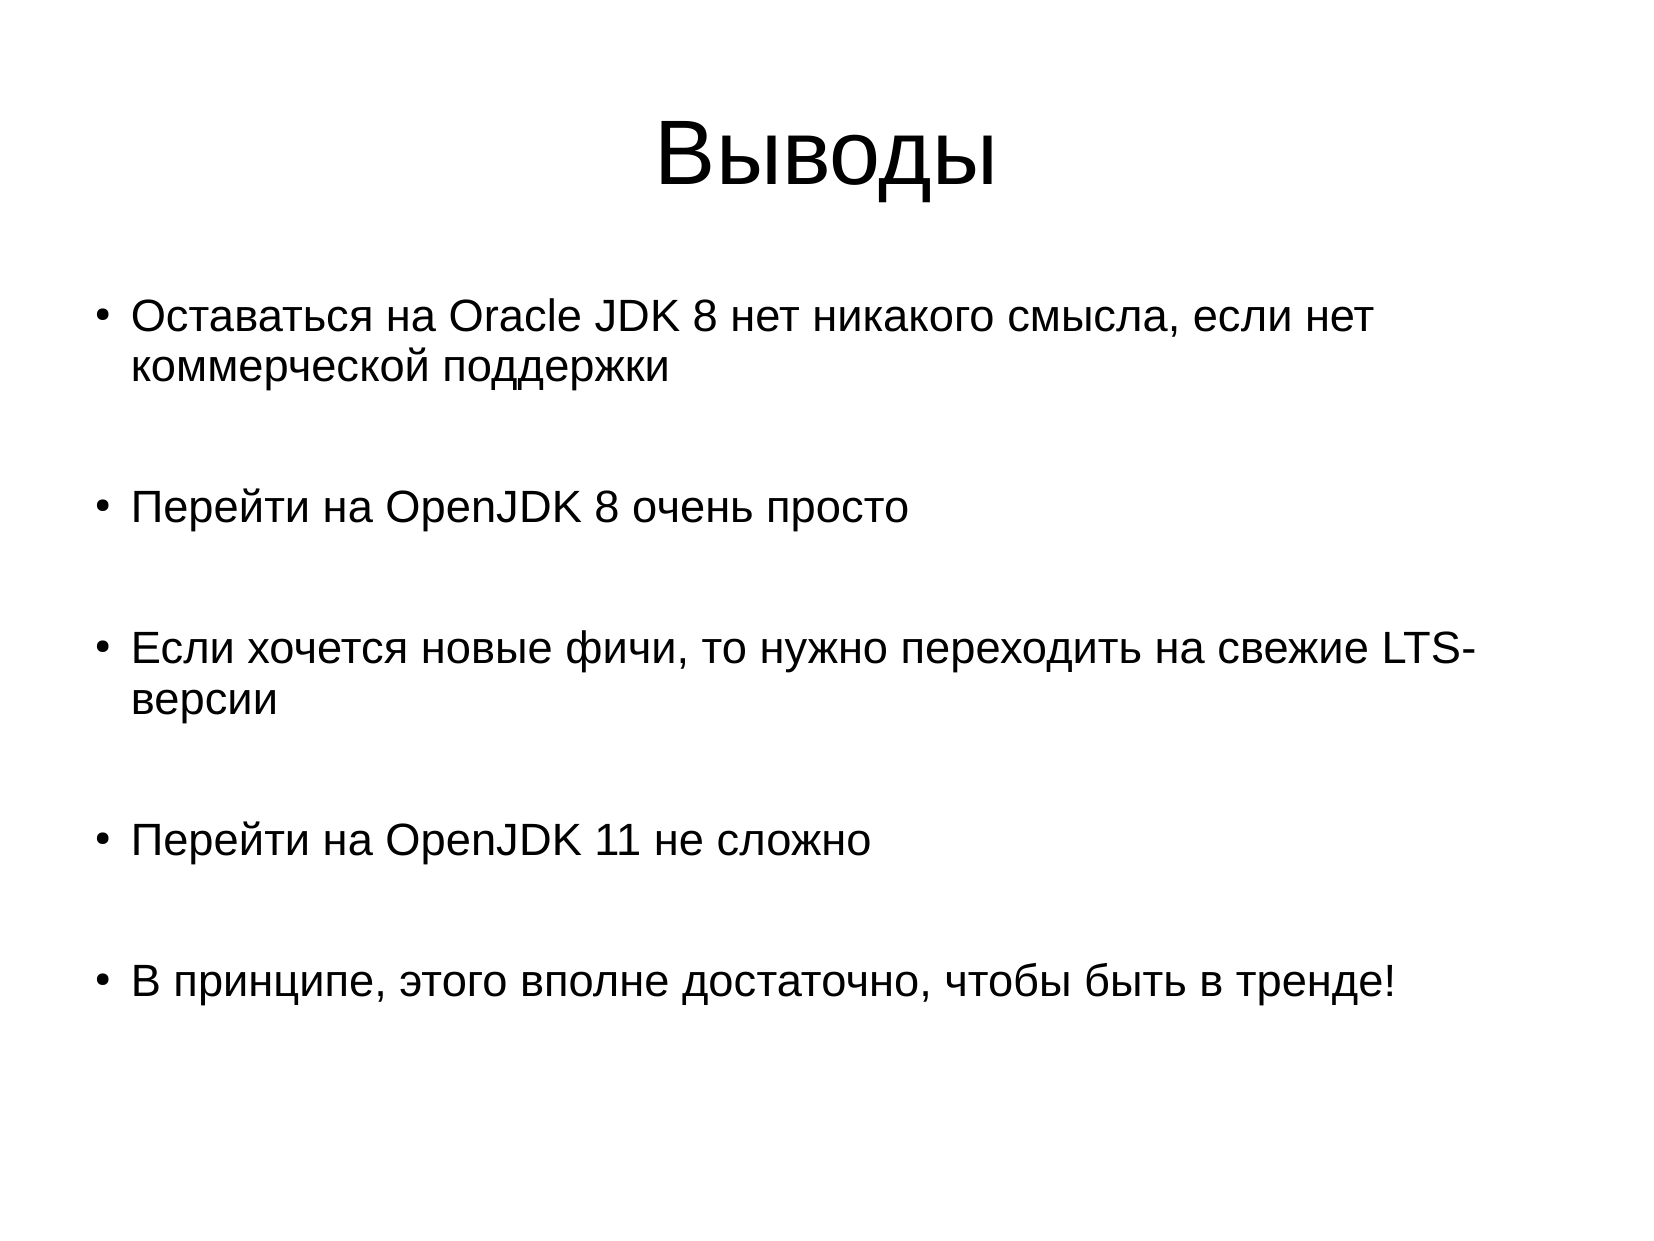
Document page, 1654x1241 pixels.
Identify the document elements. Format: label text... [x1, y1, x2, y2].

title Выводы [82, 49, 1571, 257]
list Оставаться на Oracle JDK 8 нет никакого смысла, если нет коммерческой поддержки Перейти на OpenJDK 8 очень просто Если хочется новые фичи, то нужно переходить на свежие LTS-версии Перейти на OpenJDK 11 не сложно В принципе, этого вполне достаточно, чтобы быть в тренде! [82, 290, 1571, 1010]
